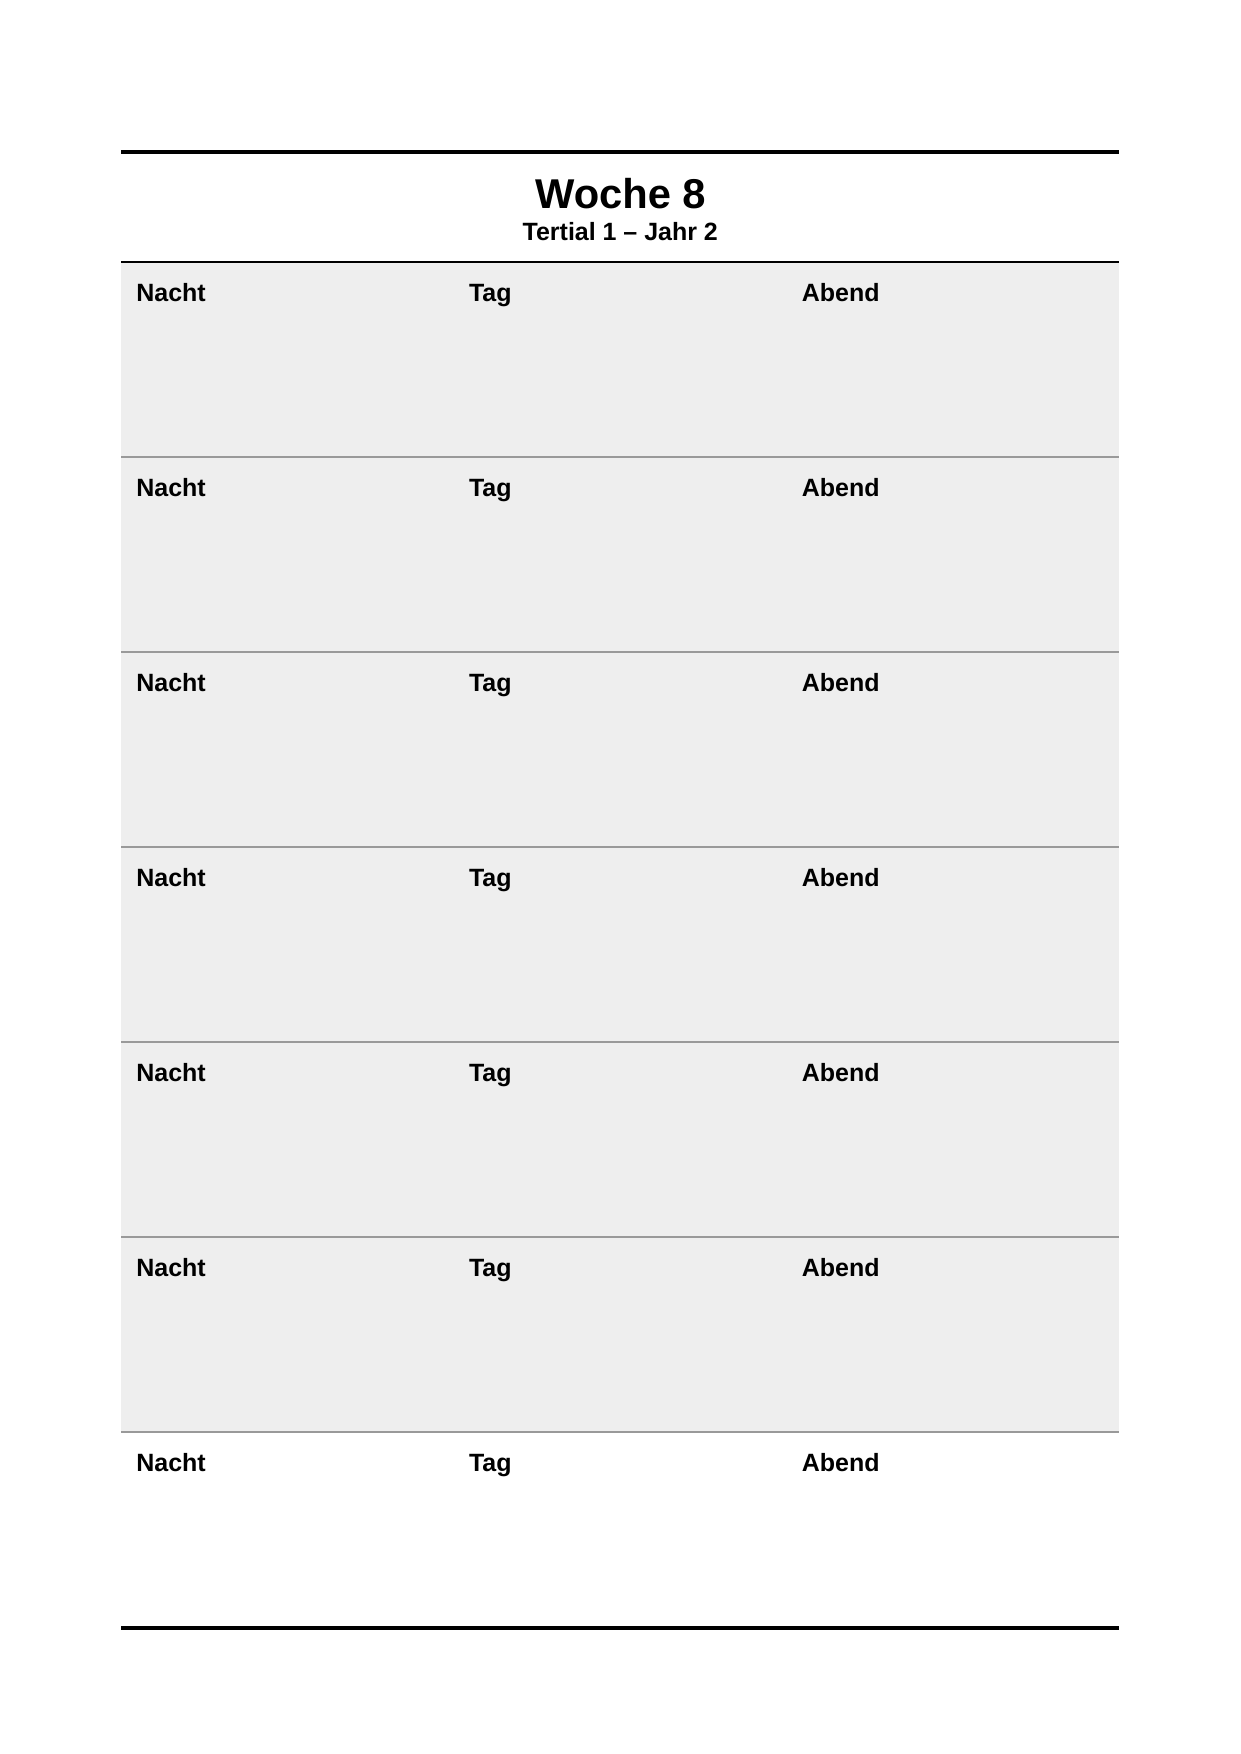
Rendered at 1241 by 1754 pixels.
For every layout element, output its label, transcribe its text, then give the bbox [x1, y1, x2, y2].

table_cell Nacht [121, 1043, 454, 1236]
table_cell Abend [787, 1433, 1119, 1626]
table_header Woche 8 Tertial 1 – Jahr 2 [121, 154, 1119, 261]
table_cell Nacht [121, 263, 454, 456]
table_cell Nacht [121, 1238, 454, 1431]
table_cell Tag [454, 848, 787, 1041]
table_cell Tag [454, 1043, 787, 1236]
table_cell Abend [787, 458, 1119, 651]
table_cell Tag [454, 653, 787, 846]
table_cell Abend [787, 1238, 1119, 1431]
table_cell Tag [454, 458, 787, 651]
table_cell Abend [787, 1043, 1119, 1236]
table_cell Nacht [121, 653, 454, 846]
table_cell Abend [787, 263, 1119, 456]
table_cell Tag [454, 263, 787, 456]
table_cell Tag [454, 1433, 787, 1626]
table_cell Nacht [121, 1433, 454, 1626]
table_cell Abend [787, 848, 1119, 1041]
table_cell Nacht [121, 458, 454, 651]
table_cell Nacht [121, 848, 454, 1041]
table_cell Abend [787, 653, 1119, 846]
table_cell Tag [454, 1238, 787, 1431]
